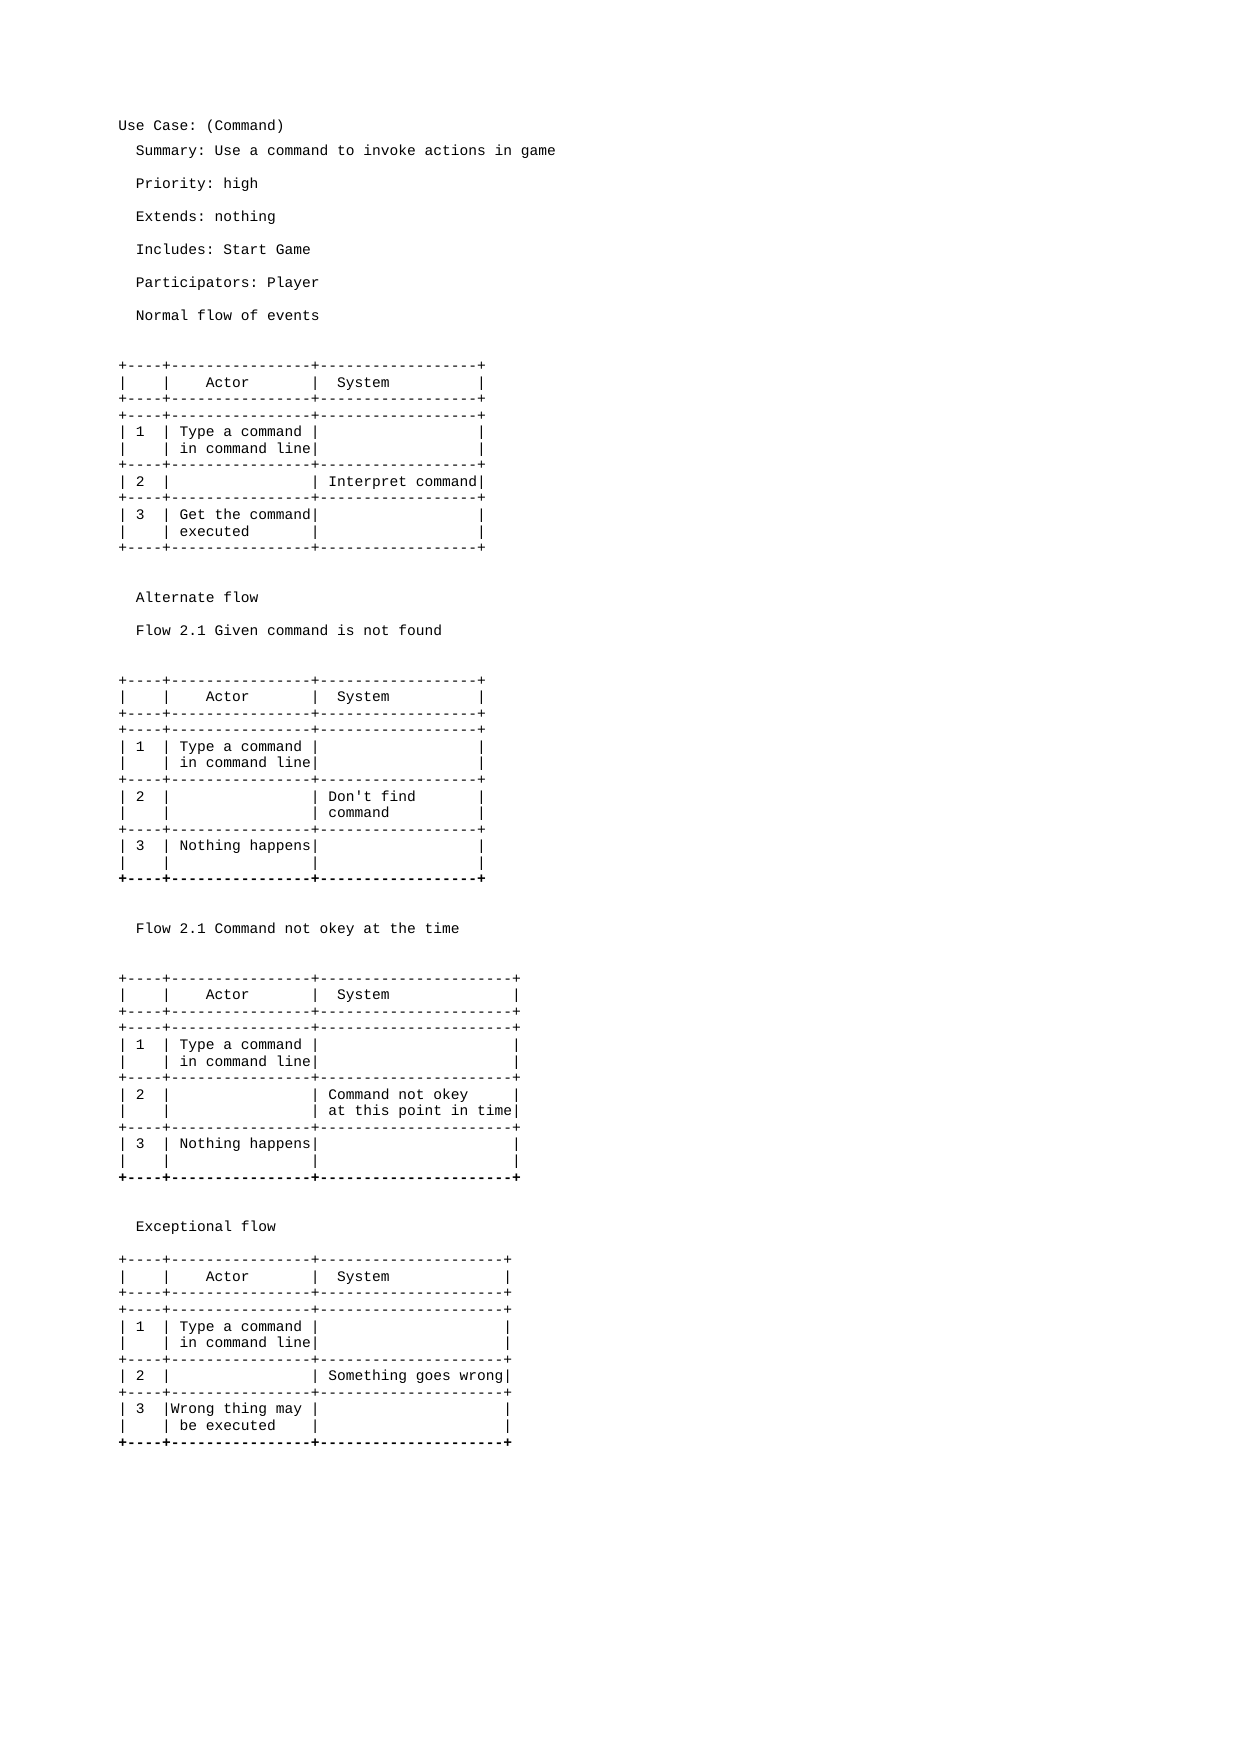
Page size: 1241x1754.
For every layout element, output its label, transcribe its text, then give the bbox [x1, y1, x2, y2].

text +----+----------------+---------------------+ [118, 1286, 1122, 1302]
text | 2 | | Something goes wrong| [118, 1368, 1122, 1385]
text +----+----------------+----------------------+ [118, 971, 1122, 988]
text Priority: high [118, 176, 1122, 193]
text | 2 | | Interpret command| [118, 474, 1122, 491]
text | 3 | Get the command| | [118, 507, 1122, 524]
text +----+----------------+----------------------+ [118, 1004, 1122, 1021]
text +----+----------------+---------------------+ [118, 1352, 1122, 1368]
text | 3 | Nothing happens| | [118, 838, 1122, 855]
text | | | at this point in time| [118, 1103, 1122, 1120]
text +----+----------------+------------------+ [118, 872, 1122, 888]
text +----+----------------+------------------+ [118, 408, 1122, 424]
text | | in command line| | [118, 441, 1122, 458]
text | | | | [118, 1153, 1122, 1170]
text +----+----------------+----------------------+ [118, 1021, 1122, 1037]
text +----+----------------+------------------+ [118, 458, 1122, 474]
text +----+----------------+----------------------+ [118, 1170, 1122, 1186]
text Normal flow of events [118, 308, 1122, 325]
text | | in command line| | [118, 1335, 1122, 1352]
text +----+----------------+------------------+ [118, 358, 1122, 375]
text +----+----------------+------------------+ [118, 391, 1122, 408]
text Exceptional flow [118, 1219, 1122, 1236]
text +----+----------------+------------------+ [118, 706, 1122, 723]
text | 1 | Type a command | | [118, 739, 1122, 756]
text | 1 | Type a command | | [118, 424, 1122, 441]
text +----+----------------+------------------+ [118, 673, 1122, 689]
text Flow 2.1 Given command is not found [118, 623, 1122, 640]
text | | Actor | System | [118, 689, 1122, 706]
text | | in command line| | [118, 1054, 1122, 1070]
text Includes: Start Game [118, 242, 1122, 259]
text +----+----------------+------------------+ [118, 491, 1122, 507]
text +----+----------------+---------------------+ [118, 1385, 1122, 1402]
text Participators: Player [118, 275, 1122, 292]
text Alternate flow [118, 590, 1122, 607]
text +----+----------------+---------------------+ [118, 1302, 1122, 1319]
text Extends: nothing [118, 209, 1122, 226]
text | | Actor | System | [118, 375, 1122, 391]
text | | Actor | System | [118, 1269, 1122, 1286]
text +----+----------------+------------------+ [118, 723, 1122, 739]
text | | | | [118, 855, 1122, 872]
text +----+----------------+------------------+ [118, 540, 1122, 557]
text | | be executed | | [118, 1418, 1122, 1435]
text | | executed | | [118, 524, 1122, 540]
text | 2 | | Don't find | [118, 789, 1122, 805]
text Flow 2.1 Command not okey at the time [118, 921, 1122, 938]
text Summary: Use a command to invoke actions in game [118, 143, 1122, 159]
text Use Case: (Command) [118, 118, 1122, 135]
text | 3 |Wrong thing may | | [118, 1402, 1122, 1418]
text +----+----------------+----------------------+ [118, 1070, 1122, 1087]
text | 1 | Type a command | | [118, 1319, 1122, 1335]
text +----+----------------+---------------------+ [118, 1253, 1122, 1269]
text | | | command | [118, 805, 1122, 822]
text +----+----------------+------------------+ [118, 822, 1122, 838]
text +----+----------------+------------------+ [118, 772, 1122, 789]
text | 1 | Type a command | | [118, 1037, 1122, 1054]
text +----+----------------+----------------------+ [118, 1120, 1122, 1137]
text +----+----------------+---------------------+ [118, 1435, 1122, 1451]
text | | in command line| | [118, 756, 1122, 772]
text | | Actor | System | [118, 988, 1122, 1004]
text | 3 | Nothing happens| | [118, 1137, 1122, 1153]
text | 2 | | Command not okey | [118, 1087, 1122, 1103]
